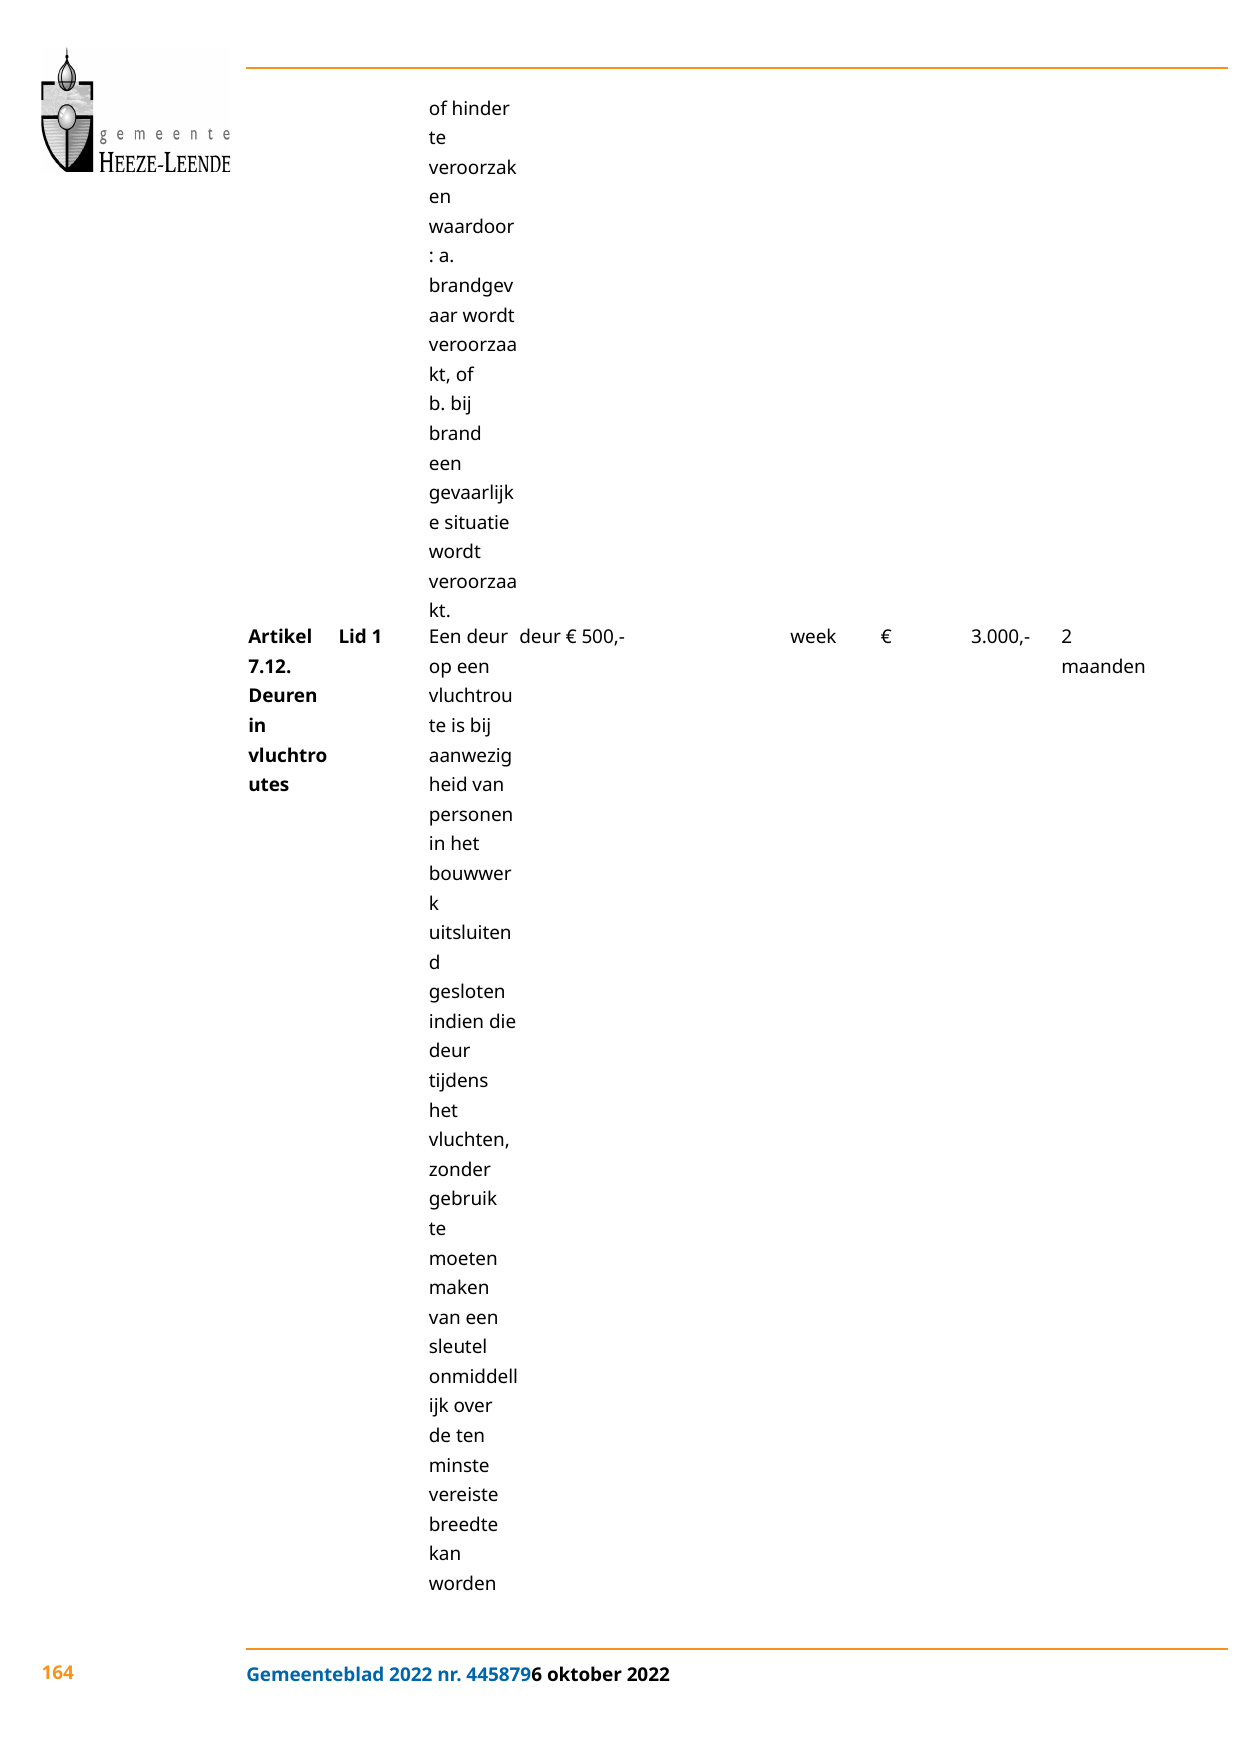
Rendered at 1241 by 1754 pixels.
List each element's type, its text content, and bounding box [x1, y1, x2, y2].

table_cell Lid 1 [338, 624, 429, 1596]
table_cell Een deur op een vluchtroute is bij aanwezigheid van personen in het bouwwerk uitsluitend gesloten indien die deur tijdens het vluchten, zonder gebruik te moeten maken van een sleutel onmiddellijk over de ten minste vereiste breedte kan worden [429, 624, 519, 1596]
table_cell week [790, 624, 881, 1596]
picture [41, 47, 231, 172]
table_cell € [881, 624, 971, 1596]
table_cell Artikel 7.12. Deuren in vluchtroutes [248, 624, 338, 1596]
table_cell [790, 95, 881, 623]
table_cell [248, 95, 429, 623]
table_cell [971, 95, 1061, 623]
table_cell [881, 95, 971, 623]
table_cell deur € 500,- [519, 624, 790, 1596]
table_cell 3.000,- [971, 624, 1061, 1596]
table_cell [1061, 95, 1152, 623]
table_cell [519, 95, 790, 623]
table_cell of hinder te veroorzaken waardoor: a. brandgevaar wordt veroorzaakt, of b. bij brand een gevaarlijke situatie wordt veroorzaakt. [429, 95, 519, 623]
table_cell 2 maanden [1061, 624, 1152, 1596]
